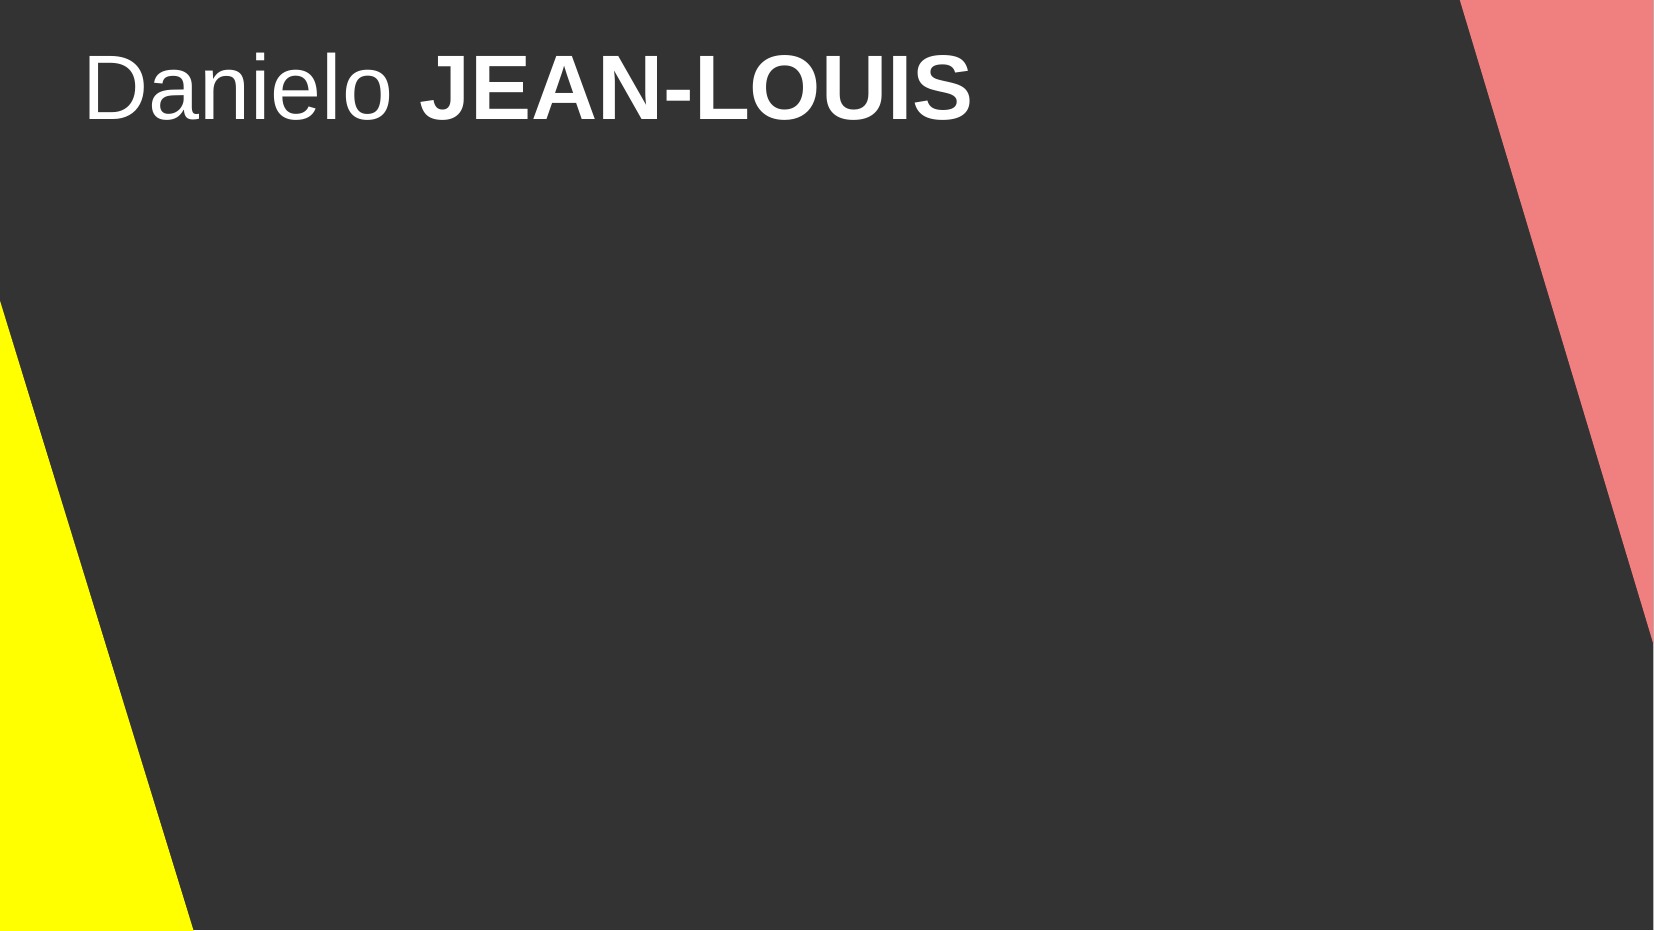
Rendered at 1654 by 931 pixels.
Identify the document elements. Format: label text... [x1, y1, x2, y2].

text_box [0, 300, 194, 931]
subtitle Danielo JEAN-LOUIS [82, 36, 1532, 242]
text_box [1459, 0, 1654, 647]
